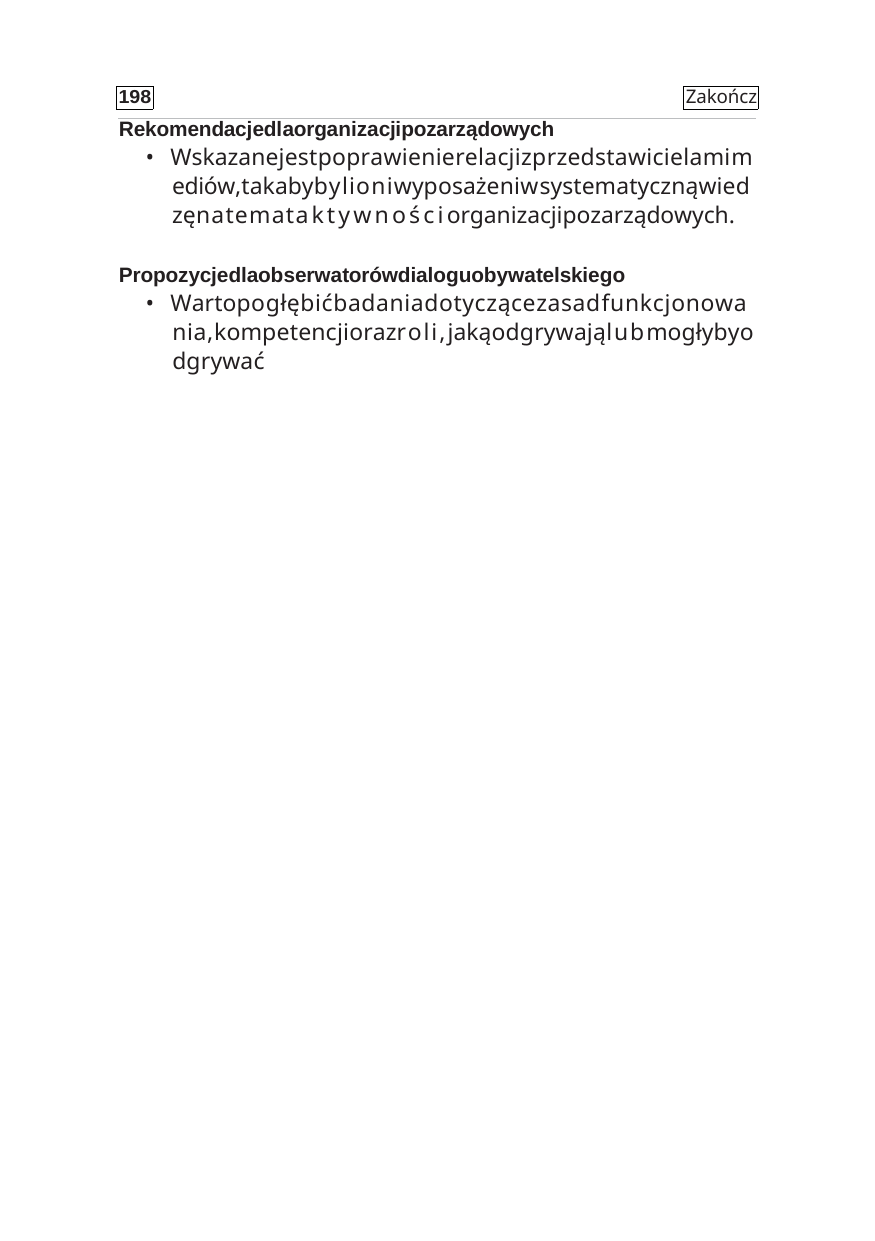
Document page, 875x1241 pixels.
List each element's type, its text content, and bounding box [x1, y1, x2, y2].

text Rekomendacjedlaorganizacjipozarządowych [119, 117, 772, 141]
text Propozycjedlaobserwatorówdialoguobywatelskiego [119, 263, 772, 287]
list Wskazanejestpoprawienierelacjizprzedstawicielamimediów,takabybylioniwyposażeniwsystematycznąwiedzęnatemataktywnościorganizacjipozarządowych. [145, 142, 759, 229]
list Wartopogłębićbadaniadotyczącezasadfunkcjonowania,kompetencjiorazroli,jakąodgrywająlubmogłybyodgrywać [145, 288, 761, 376]
